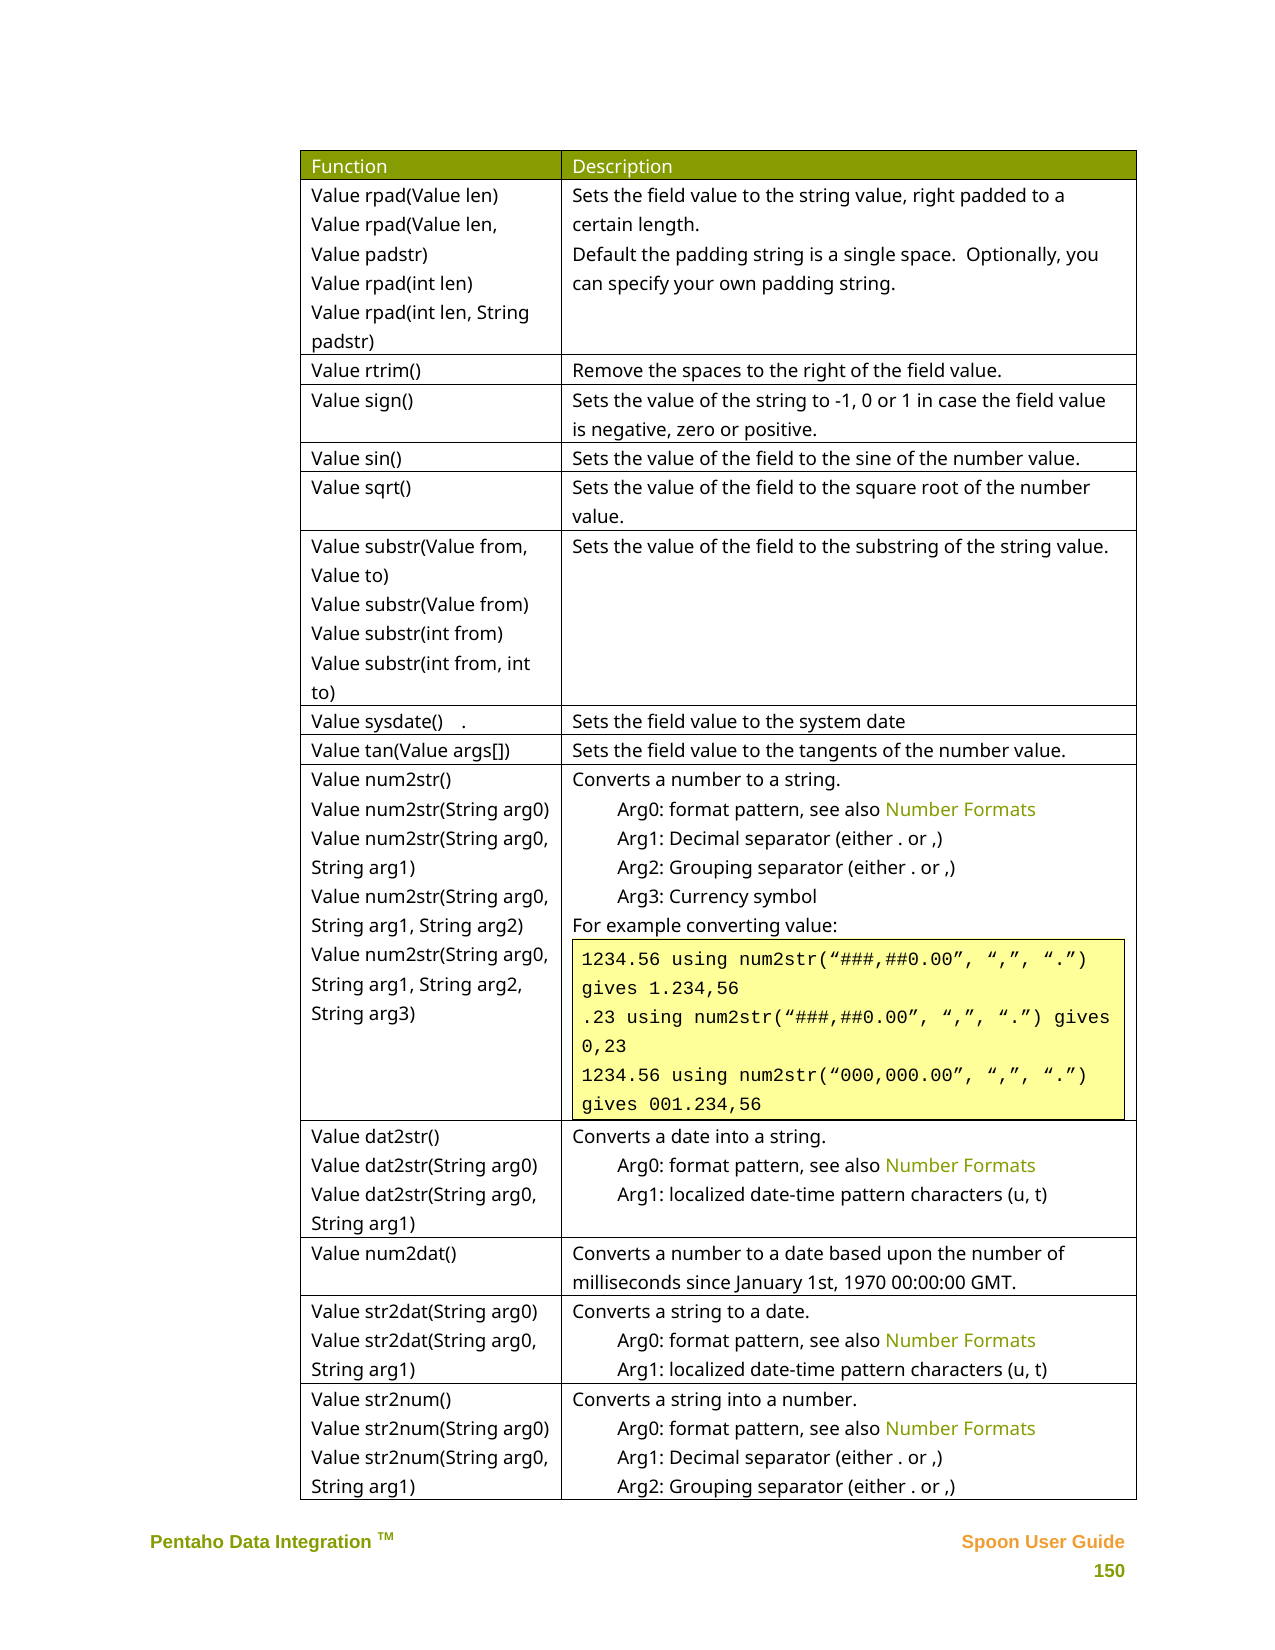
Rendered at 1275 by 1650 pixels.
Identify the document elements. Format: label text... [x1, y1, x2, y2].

table_cell Sets the value of the string to -1, 0 or 1 in case the field value is negative, zero or positive. [562, 385, 1136, 442]
table_cell Value num2dat() [301, 1238, 561, 1295]
table_cell Value sysdate() . [301, 706, 561, 734]
table_cell Sets the field value to the tangents of the number value. [562, 735, 1136, 763]
table_cell Remove the spaces to the right of the field value. [562, 355, 1136, 384]
table_cell Value sign() [301, 385, 561, 442]
table_cell Value sqrt() [301, 472, 561, 530]
table_cell Sets the value of the field to the sine of the number value. [562, 443, 1136, 471]
table_cell Value dat2str() Value dat2str(String arg0) Value dat2str(String arg0, String arg1) [301, 1121, 561, 1237]
table_cell Converts a string into a number. Arg0: format pattern, see also Number Formats Arg1: Decimal separator (either . or ,) Arg2: Grouping separator (either . or ,) [562, 1384, 1136, 1499]
table_header Function [301, 151, 561, 179]
table_cell Converts a number to a string. Arg0: format pattern, see also Number Formats Arg1: Decimal separator (either . or ,) Arg2: Grouping separator (either . or ,) Arg3: Currency symbol For example converting value: 1234.56 using num2str(“###,##0.00”, “,”, “.”) gives 1.234,56 .23 using num2str(“###,##0.00”, “,”, “.”) gives 0,23 1234.56 using num2str(“000,000.00”, “,”, “.”) gives 001.234,56 [562, 765, 1136, 1120]
table_cell Value tan(Value args[]) [301, 735, 561, 763]
table_cell Sets the value of the field to the square root of the number value. [562, 472, 1136, 530]
table_cell Value substr(Value from, Value to) Value substr(Value from) Value substr(int from) Value substr(int from, int to) [301, 531, 561, 705]
table_cell Value rtrim() [301, 355, 561, 384]
table_cell Value str2num() Value str2num(String arg0) Value str2num(String arg0, String arg1) [301, 1384, 561, 1499]
table_cell Sets the field value to the string value, right padded to a certain length. Default the padding string is a single space. Optionally, you can specify your own padding string. [562, 180, 1136, 354]
table_cell Value str2dat(String arg0) Value str2dat(String arg0, String arg1) [301, 1296, 561, 1383]
table_cell Converts a string to a date. Arg0: format pattern, see also Number Formats Arg1: localized date-time pattern characters (u, t) [562, 1296, 1136, 1383]
table_cell Value sin() [301, 443, 561, 471]
table_cell Value num2str() Value num2str(String arg0) Value num2str(String arg0, String arg1) Value num2str(String arg0, String arg1, String arg2) Value num2str(String arg0, String arg1, String arg2, String arg3) [301, 765, 561, 1120]
table_cell Converts a number to a date based upon the number of milliseconds since January 1st, 1970 00:00:00 GMT. [562, 1238, 1136, 1295]
table_cell Value rpad(Value len) Value rpad(Value len, Value padstr) Value rpad(int len) Value rpad(int len, String padstr) [301, 180, 561, 354]
table_cell Sets the field value to the system date [562, 706, 1136, 734]
table_cell Converts a date into a string. Arg0: format pattern, see also Number Formats Arg1: localized date-time pattern characters (u, t) [562, 1121, 1136, 1237]
table_cell Sets the value of the field to the substring of the string value. [562, 531, 1136, 705]
table_header Description [562, 151, 1136, 179]
